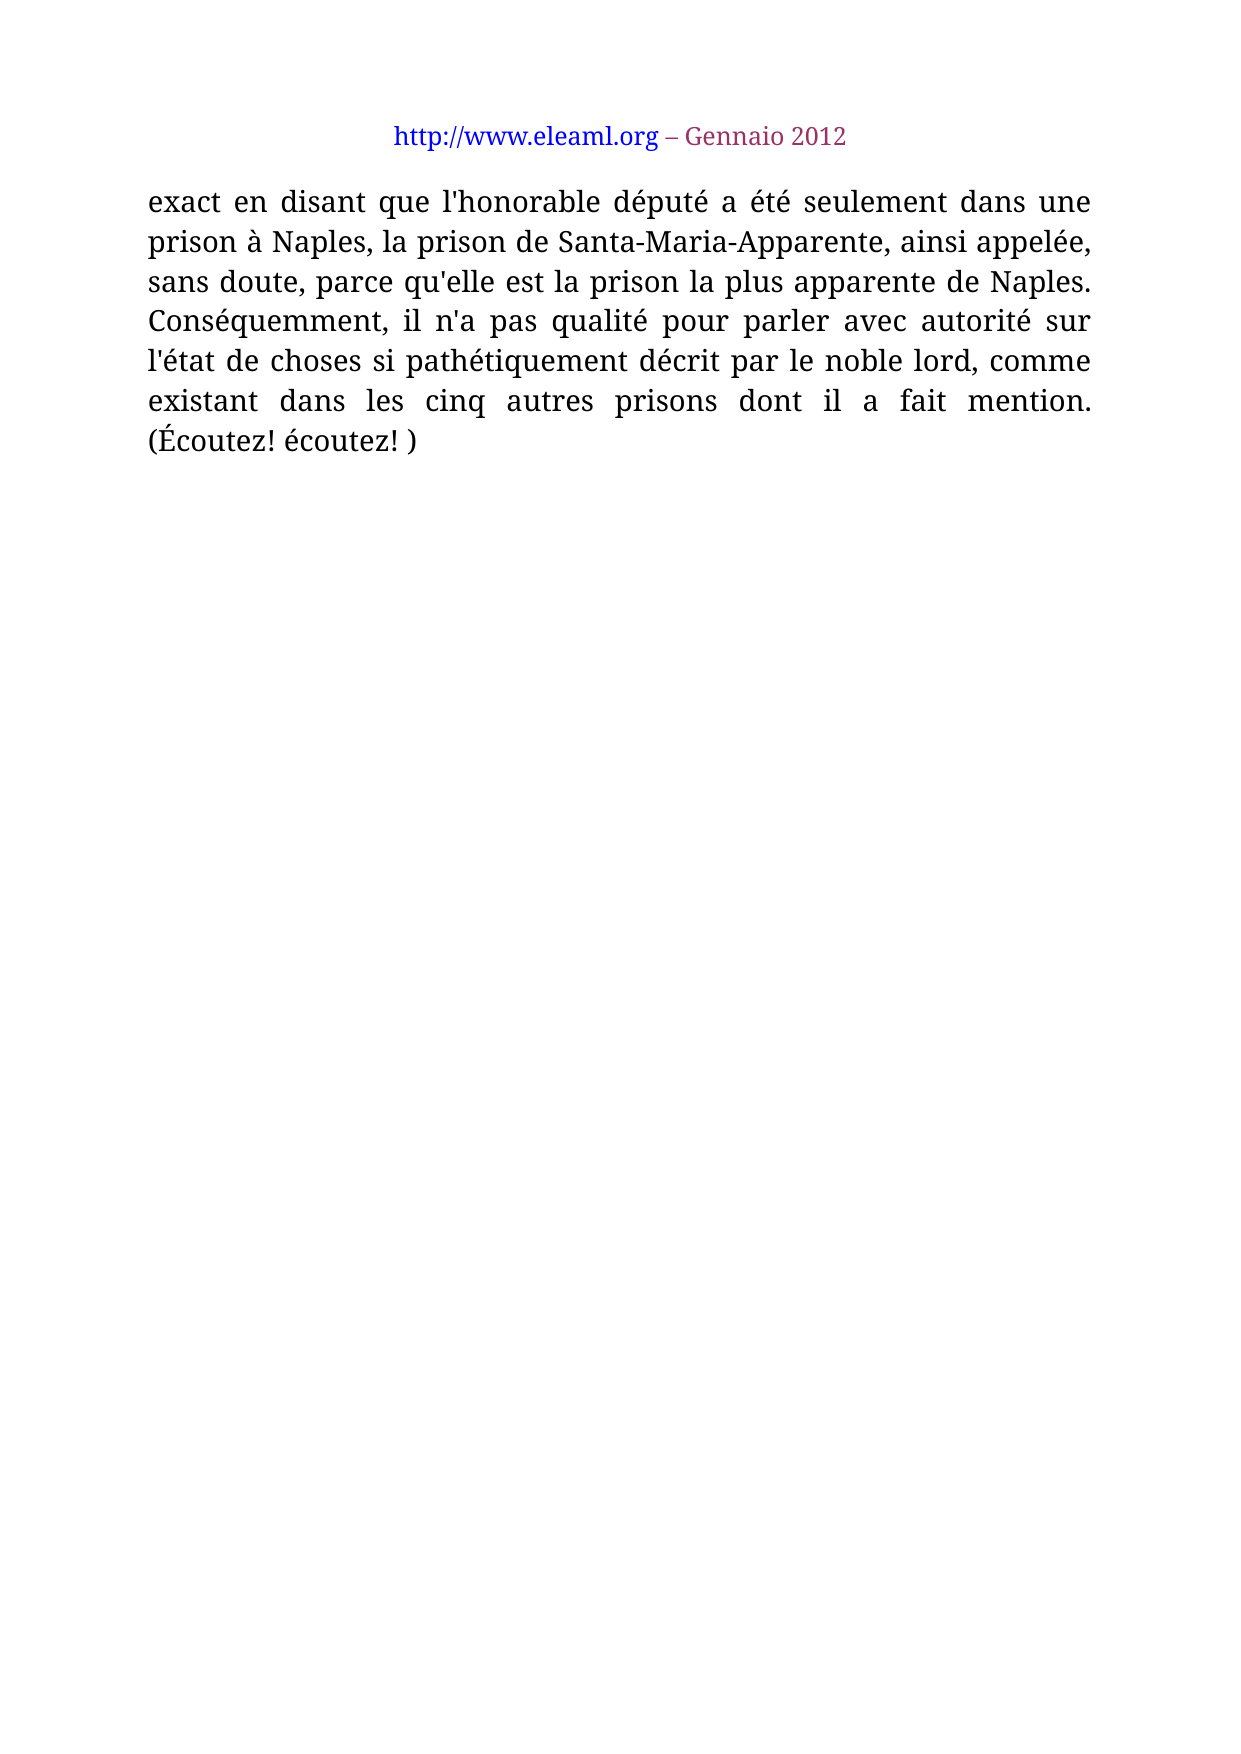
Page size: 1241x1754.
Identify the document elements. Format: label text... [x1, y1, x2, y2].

text exact en disant que l'honorable député a été seulement dans une prison à Naples, la prison de Santa-Maria-Apparente, ainsi appelée, sans doute, parce qu'elle est la prison la plus apparente de Naples. Conséquemment, il n'a pas qualité pour parler avec autorité sur l'état de choses si pathétiquement décrit par le noble lord, comme existant dans les cinq autres prisons dont il a fait mention. (Écoutez! écoutez! ) [148, 182, 1093, 459]
